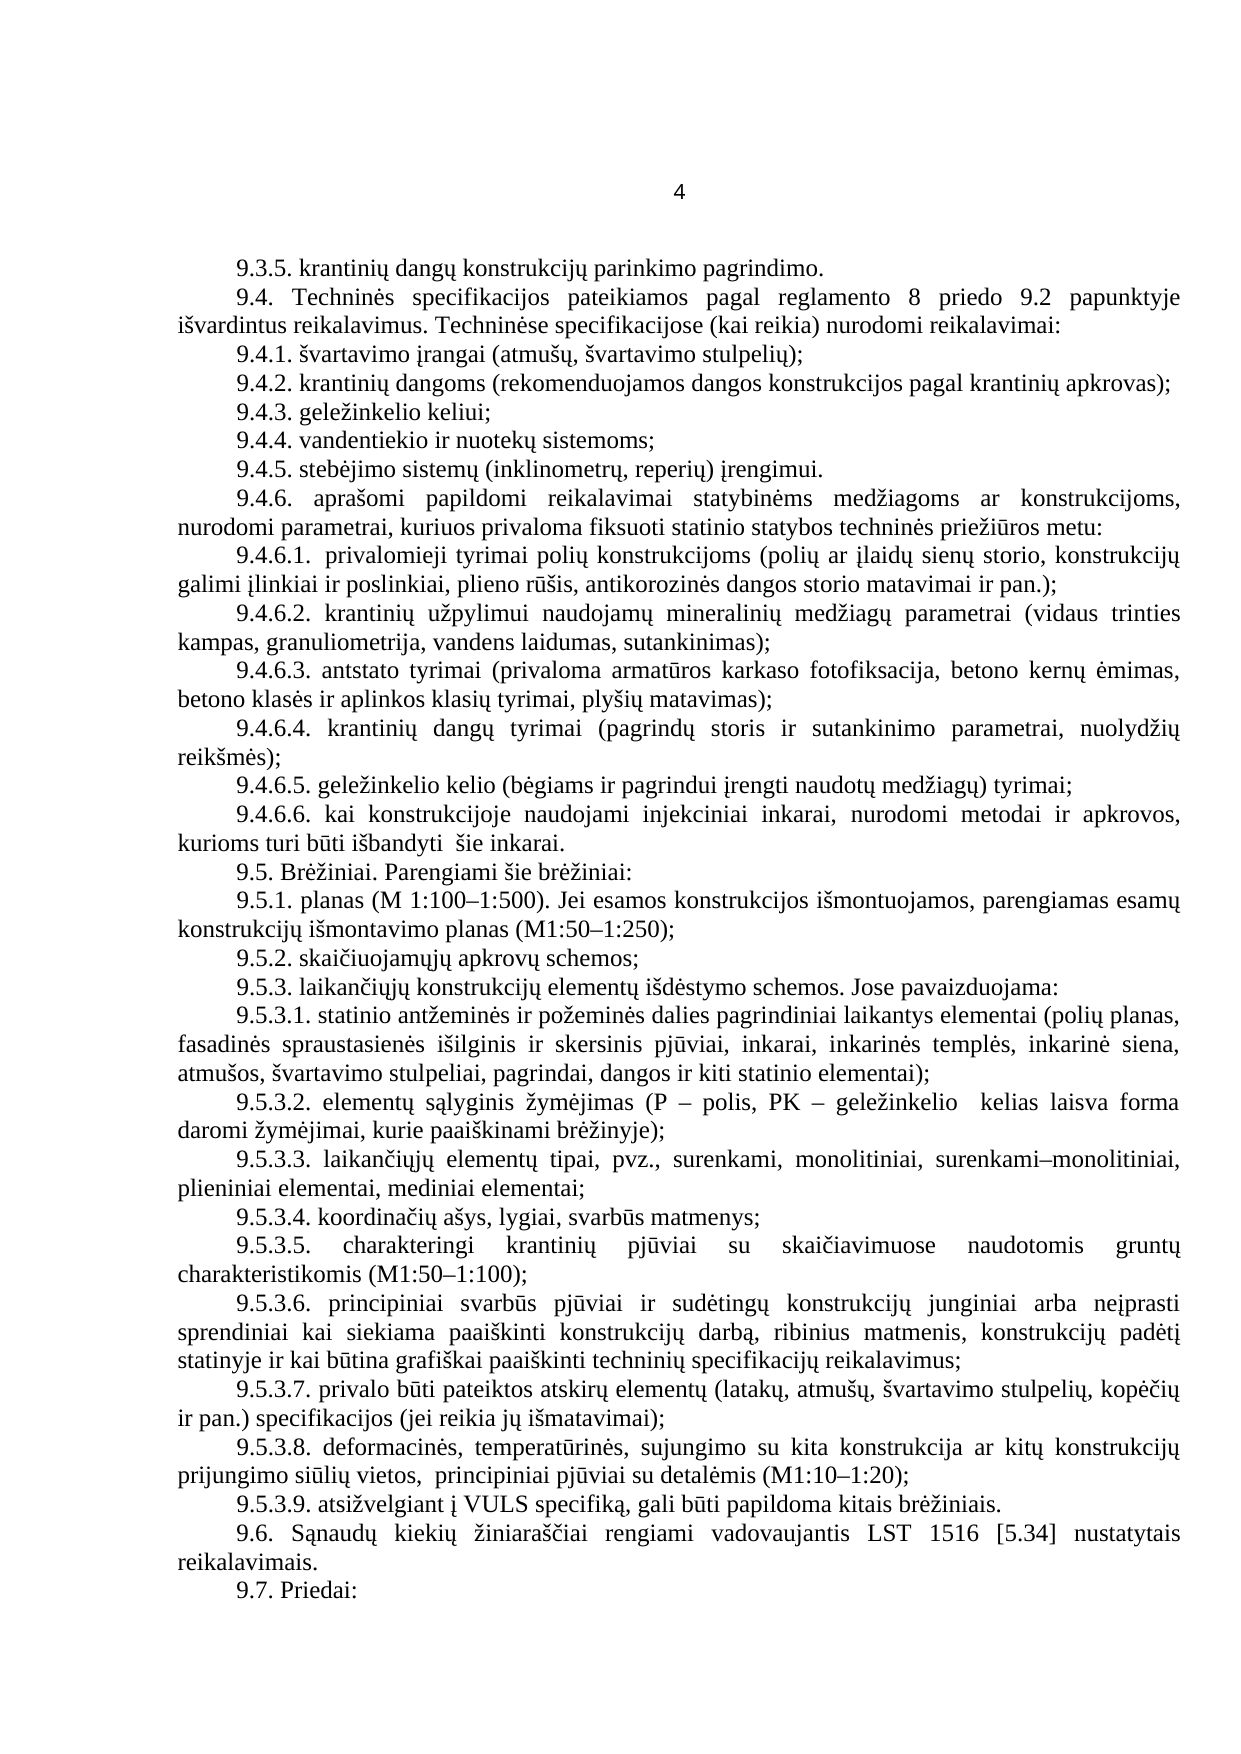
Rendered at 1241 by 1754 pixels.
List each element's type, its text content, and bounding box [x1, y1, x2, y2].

text 9.5. Brėžiniai. Parengiami šie brėžiniai: [236, 857, 1181, 886]
text 9.4.6.6. kai konstrukcijoje naudojami injekciniai inkarai, nurodomi metodai ir apkrovos, kurioms turi būti išbandyti šie inkarai. [177, 799, 1181, 857]
text 9.4.2. krantinių dangoms (rekomenduojamos dangos konstrukcijos pagal krantinių apkrovas); [177, 368, 1181, 397]
text 9.6. Sąnaudų kiekių žiniaraščiai rengiami vadovaujantis LST 1516 [5.34] nustatytais reikalavimais. [177, 1518, 1181, 1576]
text 9.4.3. geležinkelio keliui; [236, 397, 1181, 426]
text 9.5.3.3. laikančiųjų elementų tipai, pvz., surenkami, monolitiniai, surenkami–monolitiniai, plieniniai elementai, mediniai elementai; [177, 1144, 1181, 1202]
text 9.4.6.1. privalomieji tyrimai polių konstrukcijoms (polių ar įlaidų sienų storio, konstrukcijų galimi įlinkiai ir poslinkiai, plieno rūšis, antikorozinės dangos storio matavimai ir pan.); [177, 541, 1181, 598]
text 9.4.6.3. antstato tyrimai (privaloma armatūros karkaso fotofiksacija, betono kernų ėmimas, betono klasės ir aplinkos klasių tyrimai, plyšių matavimas); [177, 656, 1181, 713]
text 9.5.3.2. elementų sąlyginis žymėjimas (P – polis, PK – geležinkelio kelias laisva forma daromi žymėjimai, kurie paaiškinami brėžinyje); [177, 1087, 1181, 1144]
text 9.5.1. planas (M 1:100–1:500). Jei esamos konstrukcijos išmontuojamos, parengiamas esamų konstrukcijų išmontavimo planas (M1:50–1:250); [177, 886, 1181, 943]
text 9.5.2. skaičiuojamųjų apkrovų schemos; [236, 943, 1181, 972]
text 9.5.3.7. privalo būti pateiktos atskirų elementų (latakų, atmušų, švartavimo stulpelių, kopėčių ir pan.) specifikacijos (jei reikia jų išmatavimai); [177, 1374, 1181, 1432]
text 9.4. Techninės specifikacijos pateikiamos pagal reglamento 8 priedo 9.2 papunktyje išvardintus reikalavimus. Techninėse specifikacijose (kai reikia) nurodomi reikalavimai: [177, 282, 1181, 339]
text 9.5.3.1. statinio antžeminės ir požeminės dalies pagrindiniai laikantys elementai (polių planas, fasadinės spraustasienės išilginis ir skersinis pjūviai, inkarai, inkarinės templės, inkarinė siena, atmušos, švartavimo stulpeliai, pagrindai, dangos ir kiti statinio elementai); [177, 1001, 1181, 1087]
text 9.4.4. vandentiekio ir nuotekų sistemoms; [236, 426, 1181, 454]
text 9.5.3.9. atsižvelgiant į VULS specifiką, gali būti papildoma kitais brėžiniais. [236, 1489, 1181, 1518]
text 9.4.6.2. krantinių užpylimui naudojamų mineralinių medžiagų parametrai (vidaus trinties kampas, granuliometrija, vandens laidumas, sutankinimas); [177, 598, 1181, 656]
text 9.5.3. laikančiųjų konstrukcijų elementų išdėstymo schemos. Jose pavaizduojama: [236, 972, 1181, 1001]
text 9.5.3.5. charakteringi krantinių pjūviai su skaičiavimuose naudotomis gruntų charakteristikomis (M1:50–1:100); [177, 1231, 1181, 1288]
text 9.5.3.8. deformacinės, temperatūrinės, sujungimo su kita konstrukcija ar kitų konstrukcijų prijungimo siūlių vietos, principiniai pjūviai su detalėmis (M1:10–1:20); [177, 1432, 1181, 1489]
text 9.5.3.6. principiniai svarbūs pjūviai ir sudėtingų konstrukcijų junginiai arba neįprasti sprendiniai kai siekiama paaiškinti konstrukcijų darbą, ribinius matmenis, konstrukcijų padėtį statinyje ir kai būtina grafiškai paaiškinti techninių specifikacijų reikalavimus; [177, 1288, 1181, 1374]
text 9.4.6.5. geležinkelio kelio (bėgiams ir pagrindui įrengti naudotų medžiagų) tyrimai; [177, 771, 1181, 799]
text 9.4.1. švartavimo įrangai (atmušų, švartavimo stulpelių); [236, 339, 1181, 368]
text 9.4.5. stebėjimo sistemų (inklinometrų, reperių) įrengimui. [236, 454, 1181, 483]
text 9.5.3.4. koordinačių ašys, lygiai, svarbūs matmenys; [177, 1202, 1181, 1231]
text 9.4.6.4. krantinių dangų tyrimai (pagrindų storis ir sutankinimo parametrai, nuolydžių reikšmės); [177, 713, 1181, 771]
text 9.4.6. aprašomi papildomi reikalavimai statybinėms medžiagoms ar konstrukcijoms, nurodomi parametrai, kuriuos privaloma fiksuoti statinio statybos techninės priežiūros metu: [177, 483, 1181, 541]
text 9.7. Priedai: [236, 1576, 1181, 1604]
text 9.3.5. krantinių dangų konstrukcijų parinkimo pagrindimo. [236, 253, 1181, 282]
